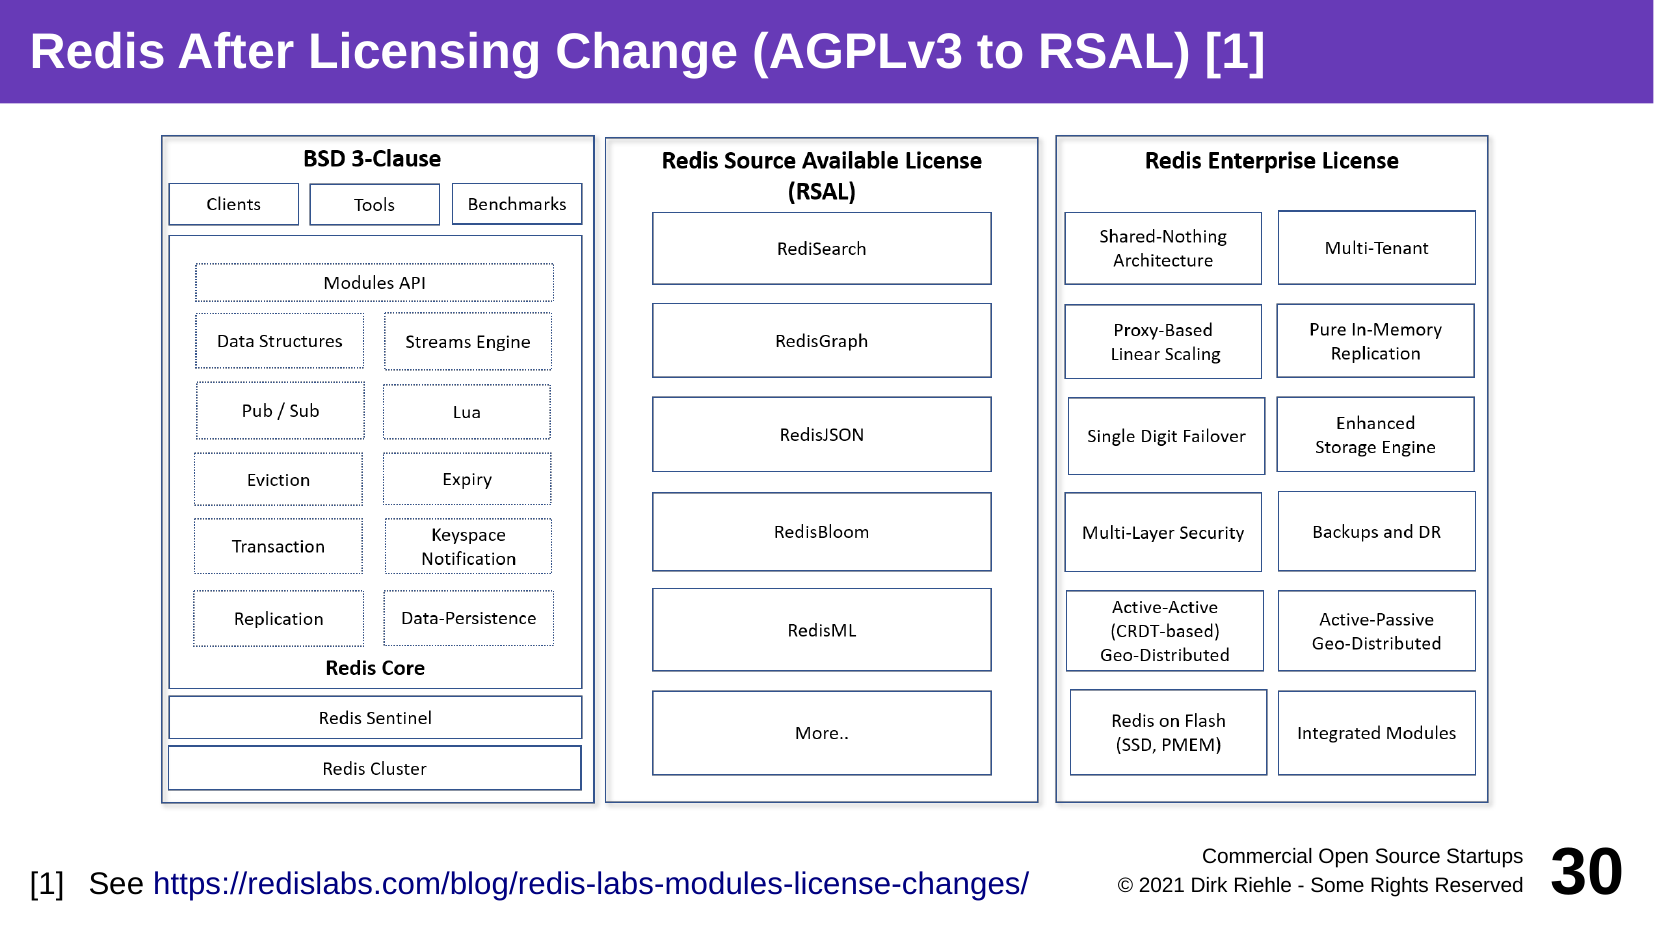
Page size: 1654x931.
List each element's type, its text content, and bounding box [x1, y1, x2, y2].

text_box [1] See https://redislabs.com/blog/redis-labs-modules-license-changes/ [0, 812, 1182, 931]
title Redis After Licensing Change (AGPLv3 to RSAL) [1] [0, 0, 1654, 104]
picture [156, 132, 1497, 813]
